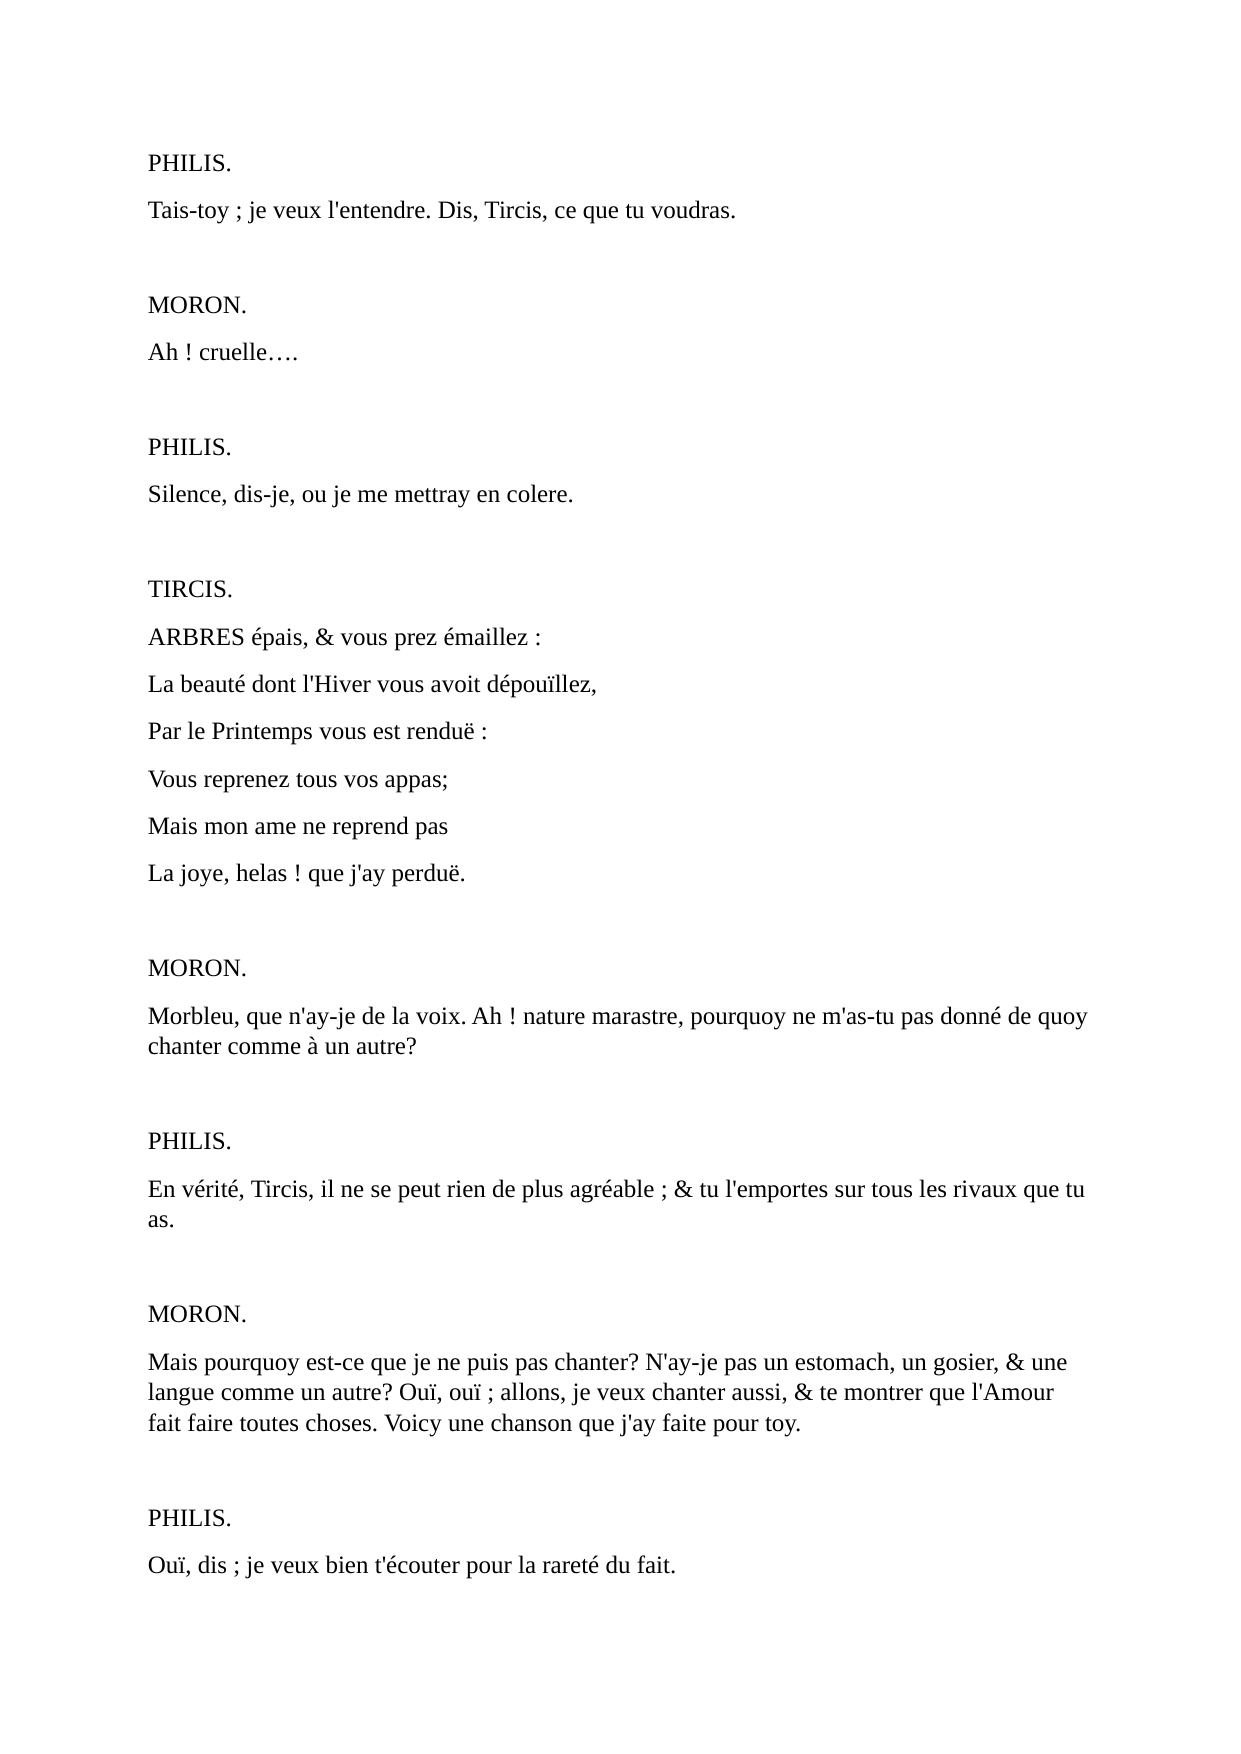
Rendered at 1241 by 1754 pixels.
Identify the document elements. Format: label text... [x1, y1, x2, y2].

text PHILIS. [148, 432, 1093, 461]
text Ah ! cruelle…. [148, 337, 1093, 366]
text La beauté dont l'Hiver vous avoit dépouïllez, [148, 669, 1093, 698]
text La joye, helas ! que j'ay perduë. [148, 858, 1093, 887]
text MORON. [148, 953, 1093, 982]
text Ouï, dis ; je veux bien t'écouter pour la rareté du fait. [148, 1550, 1093, 1579]
text PHILIS. [148, 1503, 1093, 1532]
text Mais pourquoy est-ce que je ne puis pas chanter? N'ay-je pas un estomach, un gosier, & une langue comme un autre? Ouï, ouï ; allons, je veux chanter aussi, & te montrer que l'Amour fait faire toutes choses. Voicy une chanson que j'ay faite pour toy. [148, 1347, 1093, 1437]
text TIRCIS. [148, 574, 1093, 603]
text PHILIS. [148, 148, 1093, 176]
text MORON. [148, 290, 1093, 318]
text Vous reprenez tous vos appas; [148, 764, 1093, 792]
text PHILIS. [148, 1126, 1093, 1155]
text Par le Printemps vous est renduë : [148, 716, 1093, 745]
text Tais-toy ; je veux l'entendre. Dis, Tircis, ce que tu voudras. [148, 195, 1093, 224]
text Silence, dis-je, ou je me mettray en colere. [148, 479, 1093, 508]
text MORON. [148, 1299, 1093, 1328]
text Morbleu, que n'ay-je de la voix. Ah ! nature marastre, pourquoy ne m'as-tu pas donné de quoy chanter comme à un autre? [148, 1001, 1093, 1060]
text En vérité, Tircis, il ne se peut rien de plus agréable ; & tu l'emportes sur tous les rivaux que tu as. [148, 1174, 1093, 1233]
text Mais mon ame ne reprend pas [148, 811, 1093, 840]
text ARBRES épais, & vous prez émaillez : [148, 622, 1093, 650]
